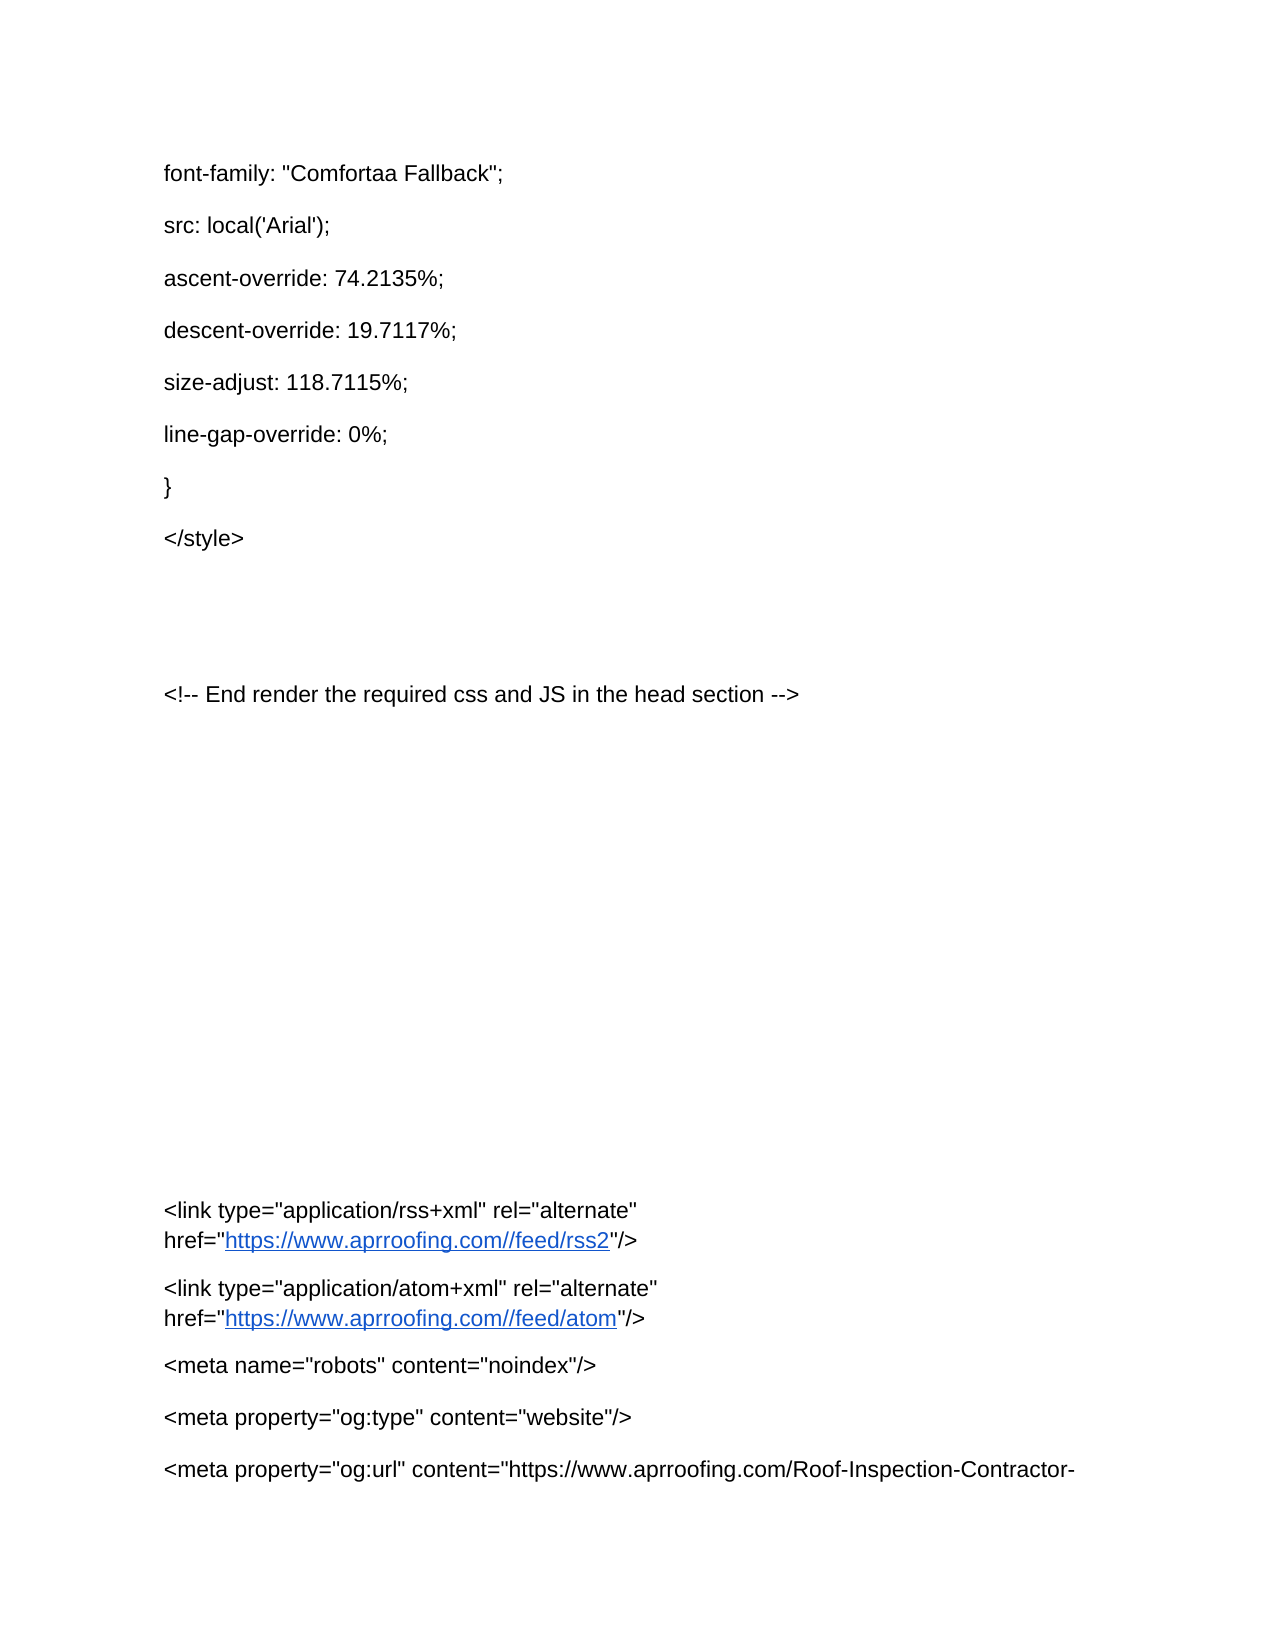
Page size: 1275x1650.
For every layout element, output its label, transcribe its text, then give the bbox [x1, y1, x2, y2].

table_cell [153, 1140, 1125, 1187]
table_cell <meta property="og:type" content="website"/> [153, 1394, 1125, 1446]
table_cell <meta name="robots" content="noindex"/> [153, 1342, 1125, 1394]
table_cell [153, 775, 1125, 827]
table_cell [153, 931, 1125, 983]
table_cell ascent-override: 74.2135%; [153, 254, 1125, 306]
table_cell [153, 619, 1125, 671]
table_cell [153, 723, 1125, 775]
table_cell [153, 983, 1125, 1035]
table_cell <!-- End render the required css and JS in the head section --> [153, 671, 1125, 723]
table_cell [153, 567, 1125, 619]
table_cell [153, 1035, 1125, 1087]
table_cell [153, 1088, 1125, 1139]
table_cell </style> [153, 515, 1125, 567]
table_cell descent-override: 19.7117%; [153, 306, 1125, 358]
table_cell line-gap-override: 0%; [153, 410, 1125, 462]
table_cell <meta property="og:url" content="https://www.aprroofing.com/Roof-Inspection-Contractor- [153, 1446, 1125, 1498]
table_cell src: local('Arial'); [153, 202, 1125, 254]
table_cell size-adjust: 118.7115%; [153, 358, 1125, 410]
table_cell [153, 827, 1125, 879]
table_cell font-family: "Comfortaa Fallback"; [153, 150, 1125, 202]
table_cell <link type="application/atom+xml" rel="alternate" href="https://www.aprroofing.com//feed/atom"/> [153, 1264, 1125, 1342]
table_cell } [153, 463, 1125, 514]
table_cell <link type="application/rss+xml" rel="alternate" href="https://www.aprroofing.com//feed/rss2"/> [153, 1187, 1125, 1264]
table_cell [153, 879, 1125, 931]
